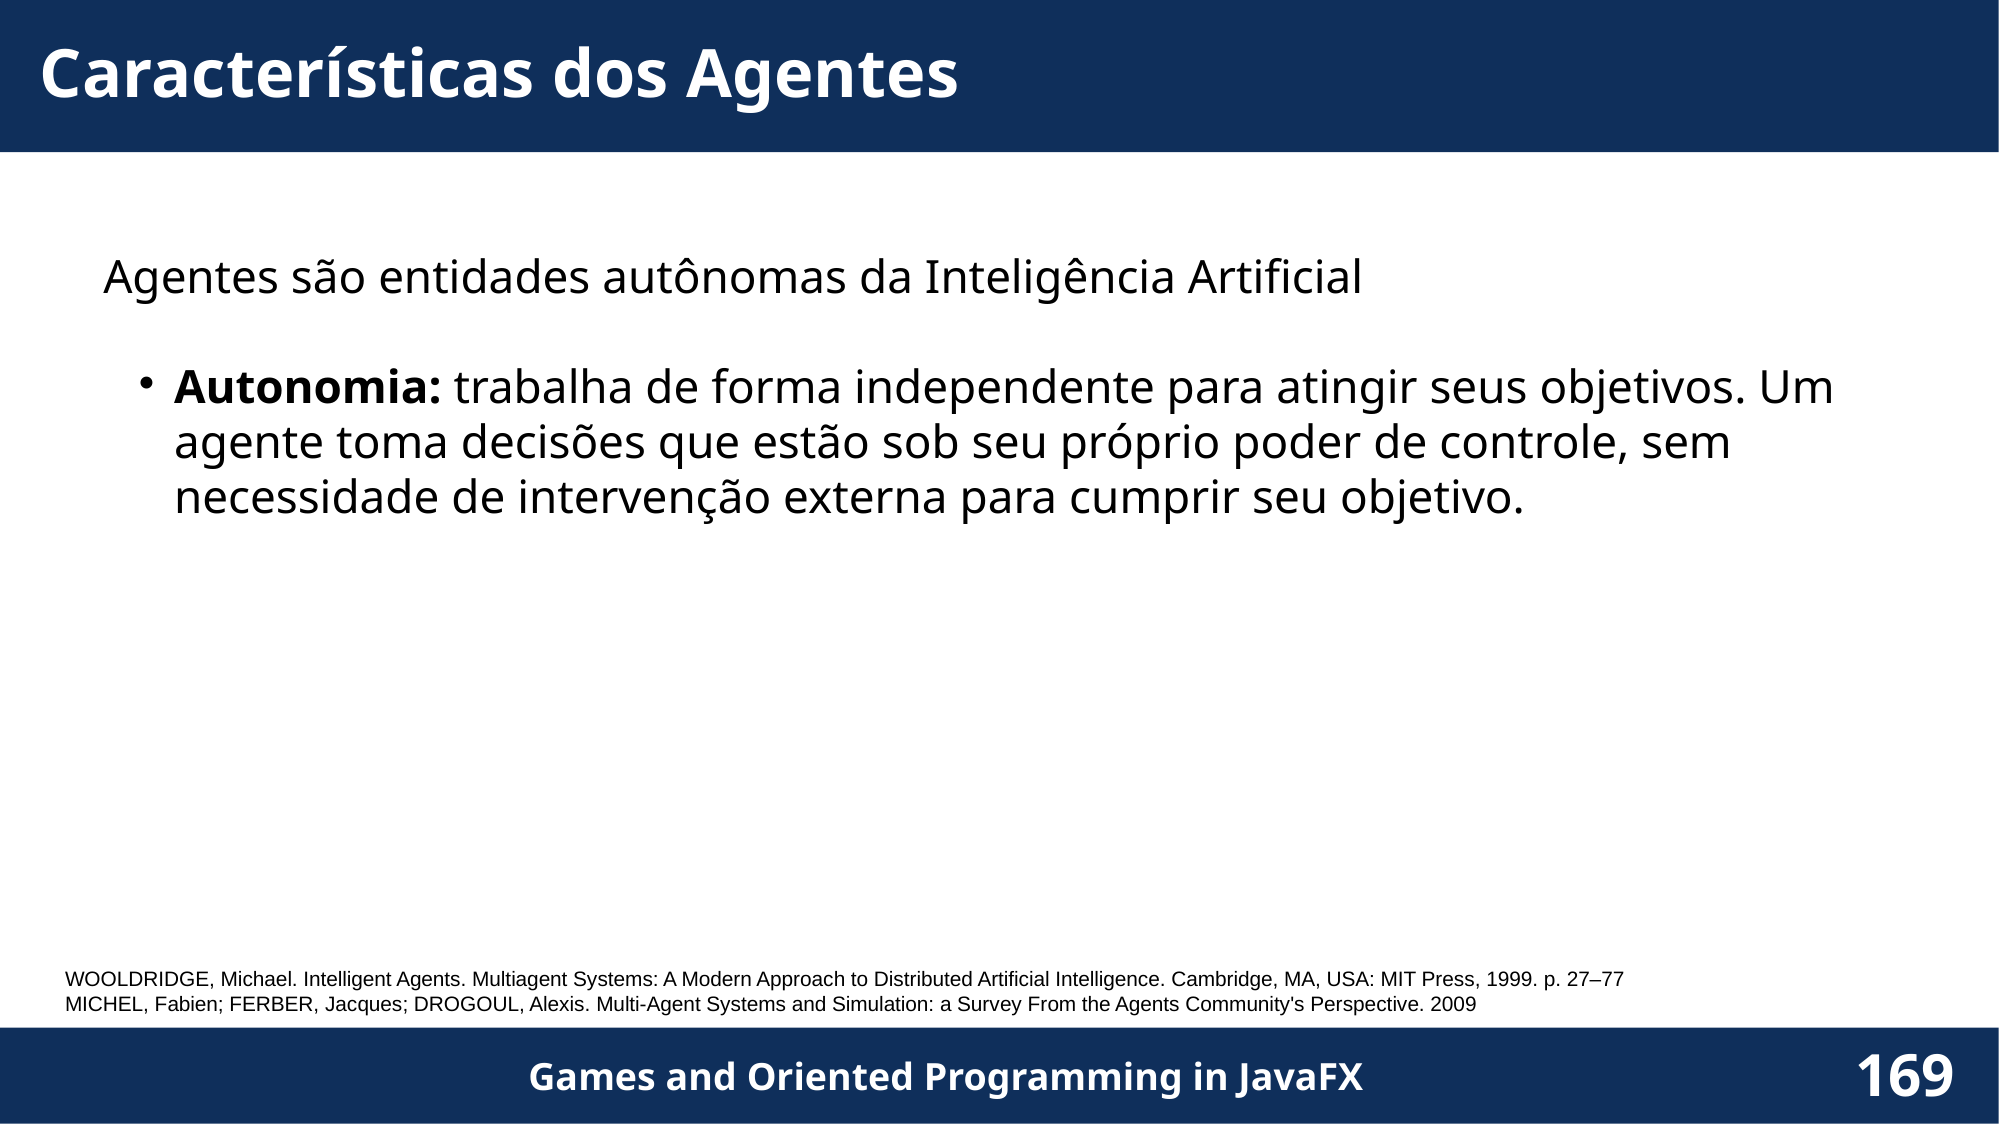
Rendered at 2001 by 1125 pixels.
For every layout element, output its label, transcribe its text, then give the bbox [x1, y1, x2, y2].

text_box Agentes são entidades autônomas da Inteligência Artificial Autonomia: trabalha de forma independente para atingir seus objetivos. Um agente toma decisões que estão sob seu próprio poder de controle, sem necessidade de intervenção externa para cumprir seu objetivo. [88, 240, 1949, 641]
text_box Características dos Agentes [25, 23, 1999, 119]
text_box WOOLDRIDGE, Michael. Intelligent Agents. Multiagent Systems: A Modern Approach to Distributed Artificial Intelligence. Cambridge, MA, USA: MIT Press, 1999. p. 27–77 MICHEL, Fabien; FERBER, Jacques; DROGOUL, Alexis. Multi-Agent Systems and Simulation: a Survey From the Agents Community's Perspective. 2009 [50, 958, 1969, 1024]
